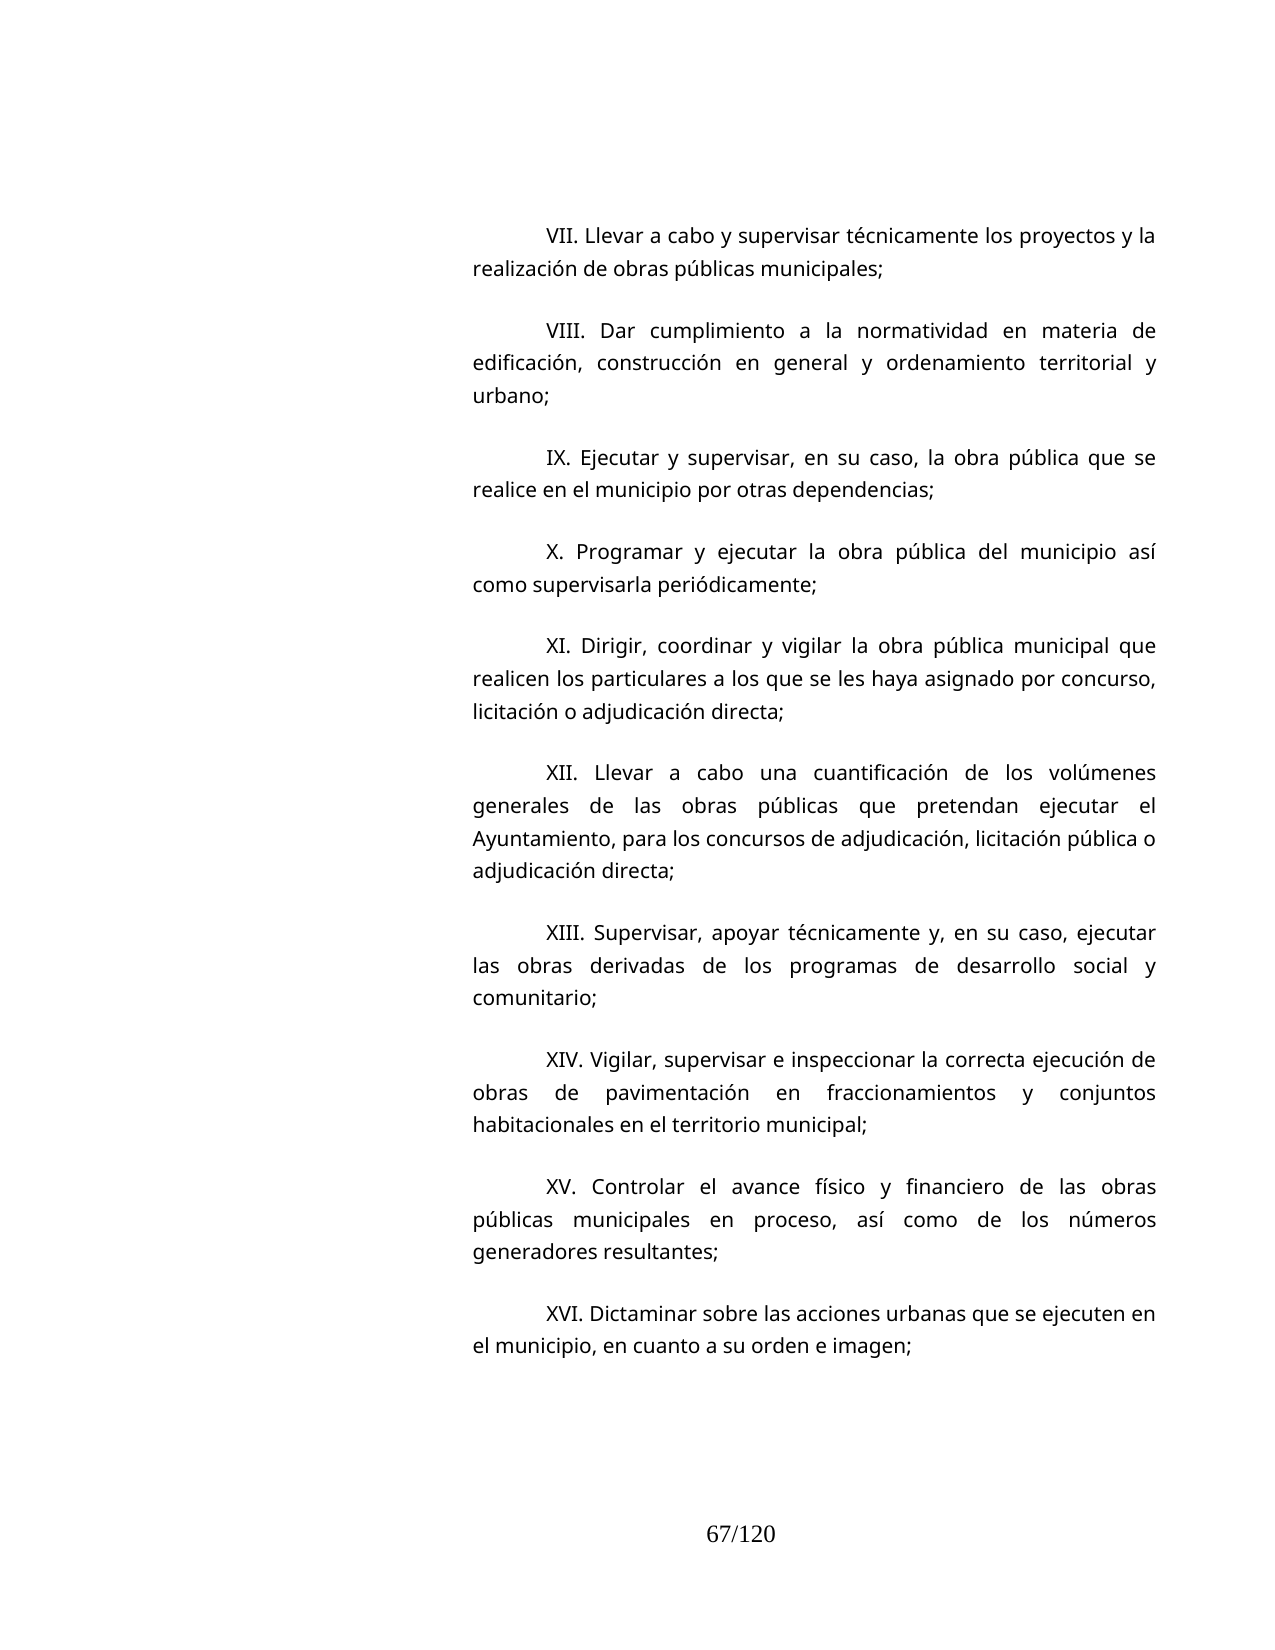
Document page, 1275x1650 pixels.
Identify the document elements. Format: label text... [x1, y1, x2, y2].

text XVI. Dictaminar sobre las acciones urbanas que se ejecuten en el municipio, en cuanto a su orden e imagen; [472, 1299, 1157, 1360]
text XII. Llevar a cabo una cuantificación de los volúmenes generales de las obras públicas que pretendan ejecutar el Ayuntamiento, para los concursos de adjudicación, licitación pública o adjudicación directa; [472, 758, 1157, 885]
text VIII. Dar cumplimiento a la normatividad en materia de edificación, construcción en general y ordenamiento territorial y urbano; [472, 316, 1157, 409]
text X. Programar y ejecutar la obra pública del municipio así como supervisarla periódicamente; [472, 537, 1157, 598]
text XIV. Vigilar, supervisar e inspeccionar la correcta ejecución de obras de pavimentación en fraccionamientos y conjuntos habitacionales en el territorio municipal; [472, 1045, 1157, 1139]
text XI. Dirigir, coordinar y vigilar la obra pública municipal que realicen los particulares a los que se les haya asignado por concurso, licitación o adjudicación directa; [472, 632, 1157, 725]
text XIII. Supervisar, apoyar técnicamente y, en su caso, ejecutar las obras derivadas de los programas de desarrollo social y comunitario; [472, 918, 1157, 1012]
text VII. Llevar a cabo y supervisar técnicamente los proyectos y la realización de obras públicas municipales; [472, 221, 1157, 282]
text XV. Controlar el avance físico y financiero de las obras públicas municipales en proceso, así como de los números generadores resultantes; [472, 1172, 1157, 1266]
text IX. Ejecutar y supervisar, en su caso, la obra pública que se realice en el municipio por otras dependencias; [472, 443, 1157, 504]
